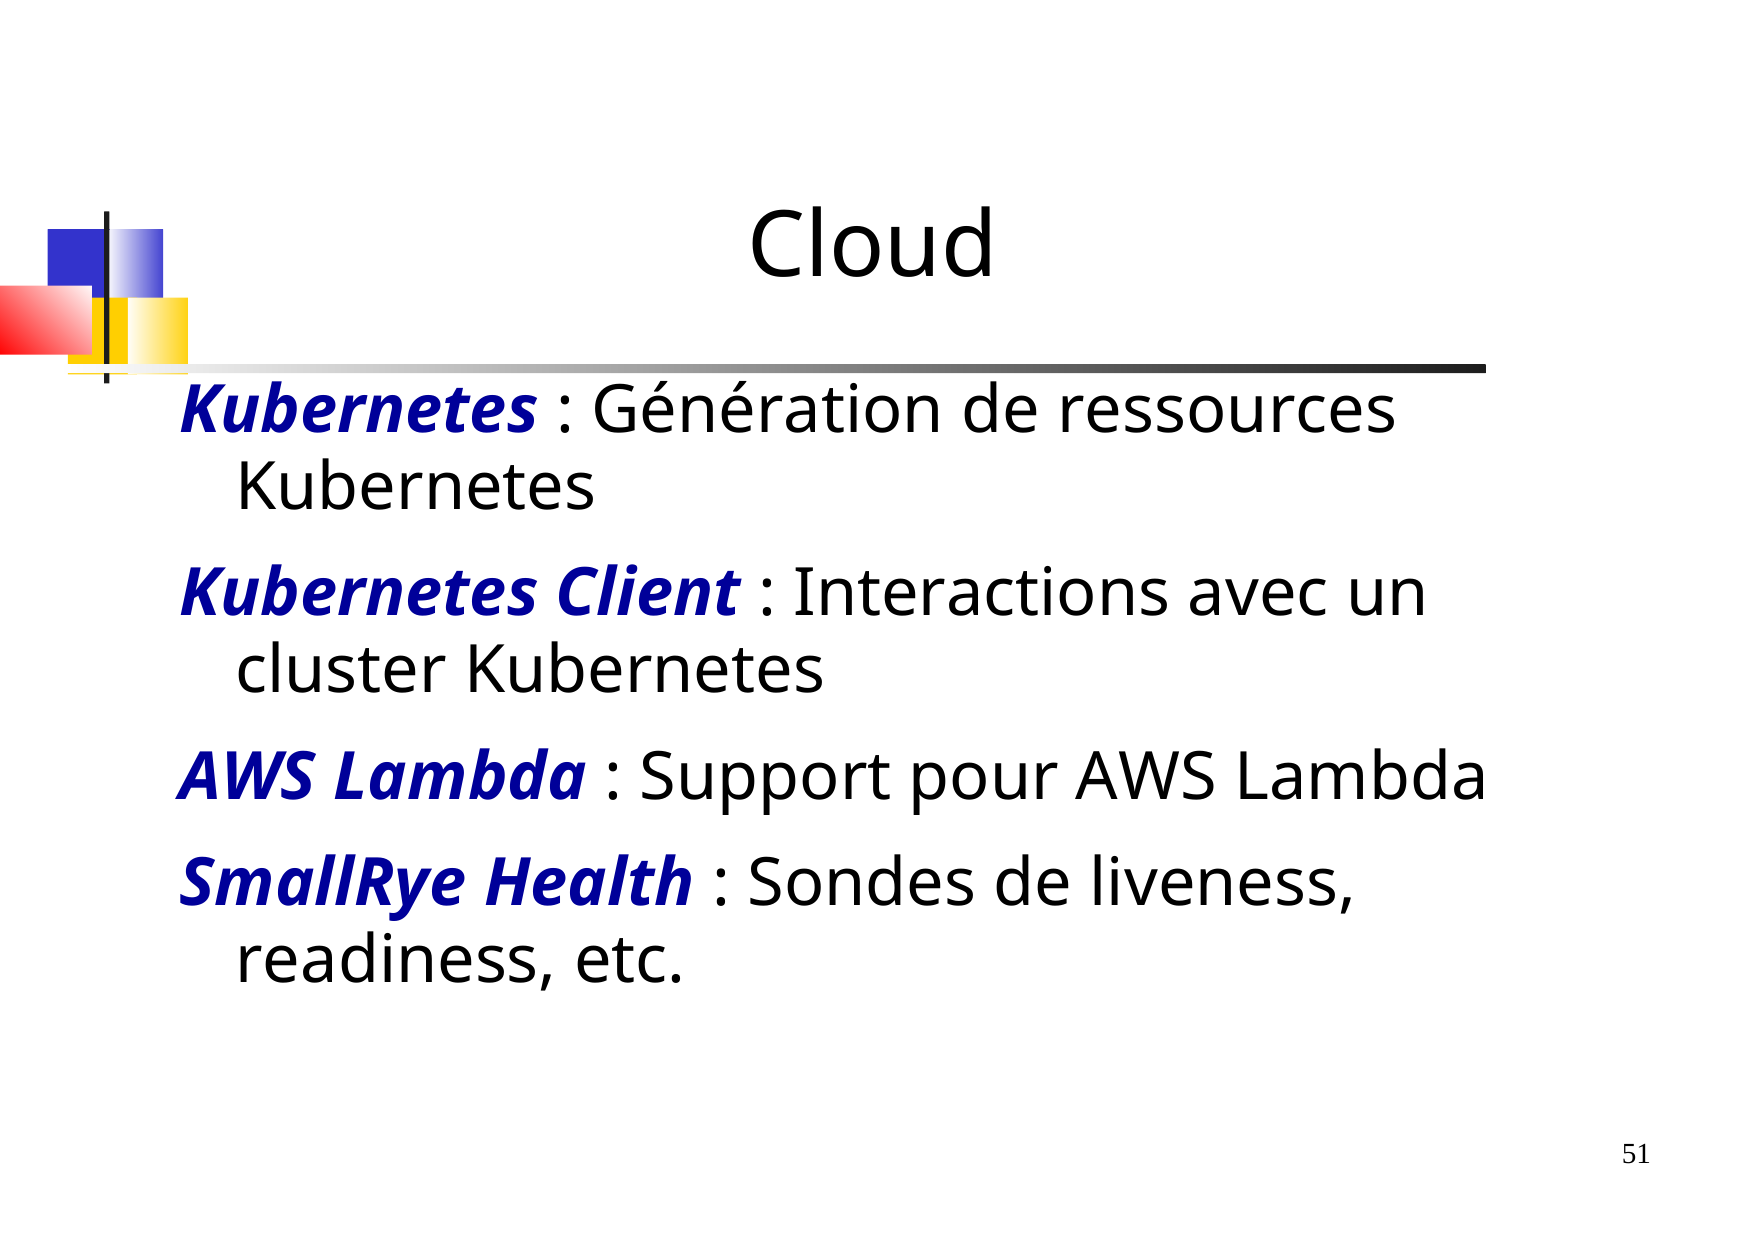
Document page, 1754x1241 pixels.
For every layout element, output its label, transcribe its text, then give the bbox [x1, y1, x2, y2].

list Kubernetes : Génération de ressources Kubernetes Kubernetes Client : Interactions avec un cluster Kubernetes AWS Lambda : Support pour AWS Lambda SmallRye Health : Sondes de liveness, readiness, etc. [179, 371, 1567, 1091]
title Cloud [179, 139, 1567, 351]
